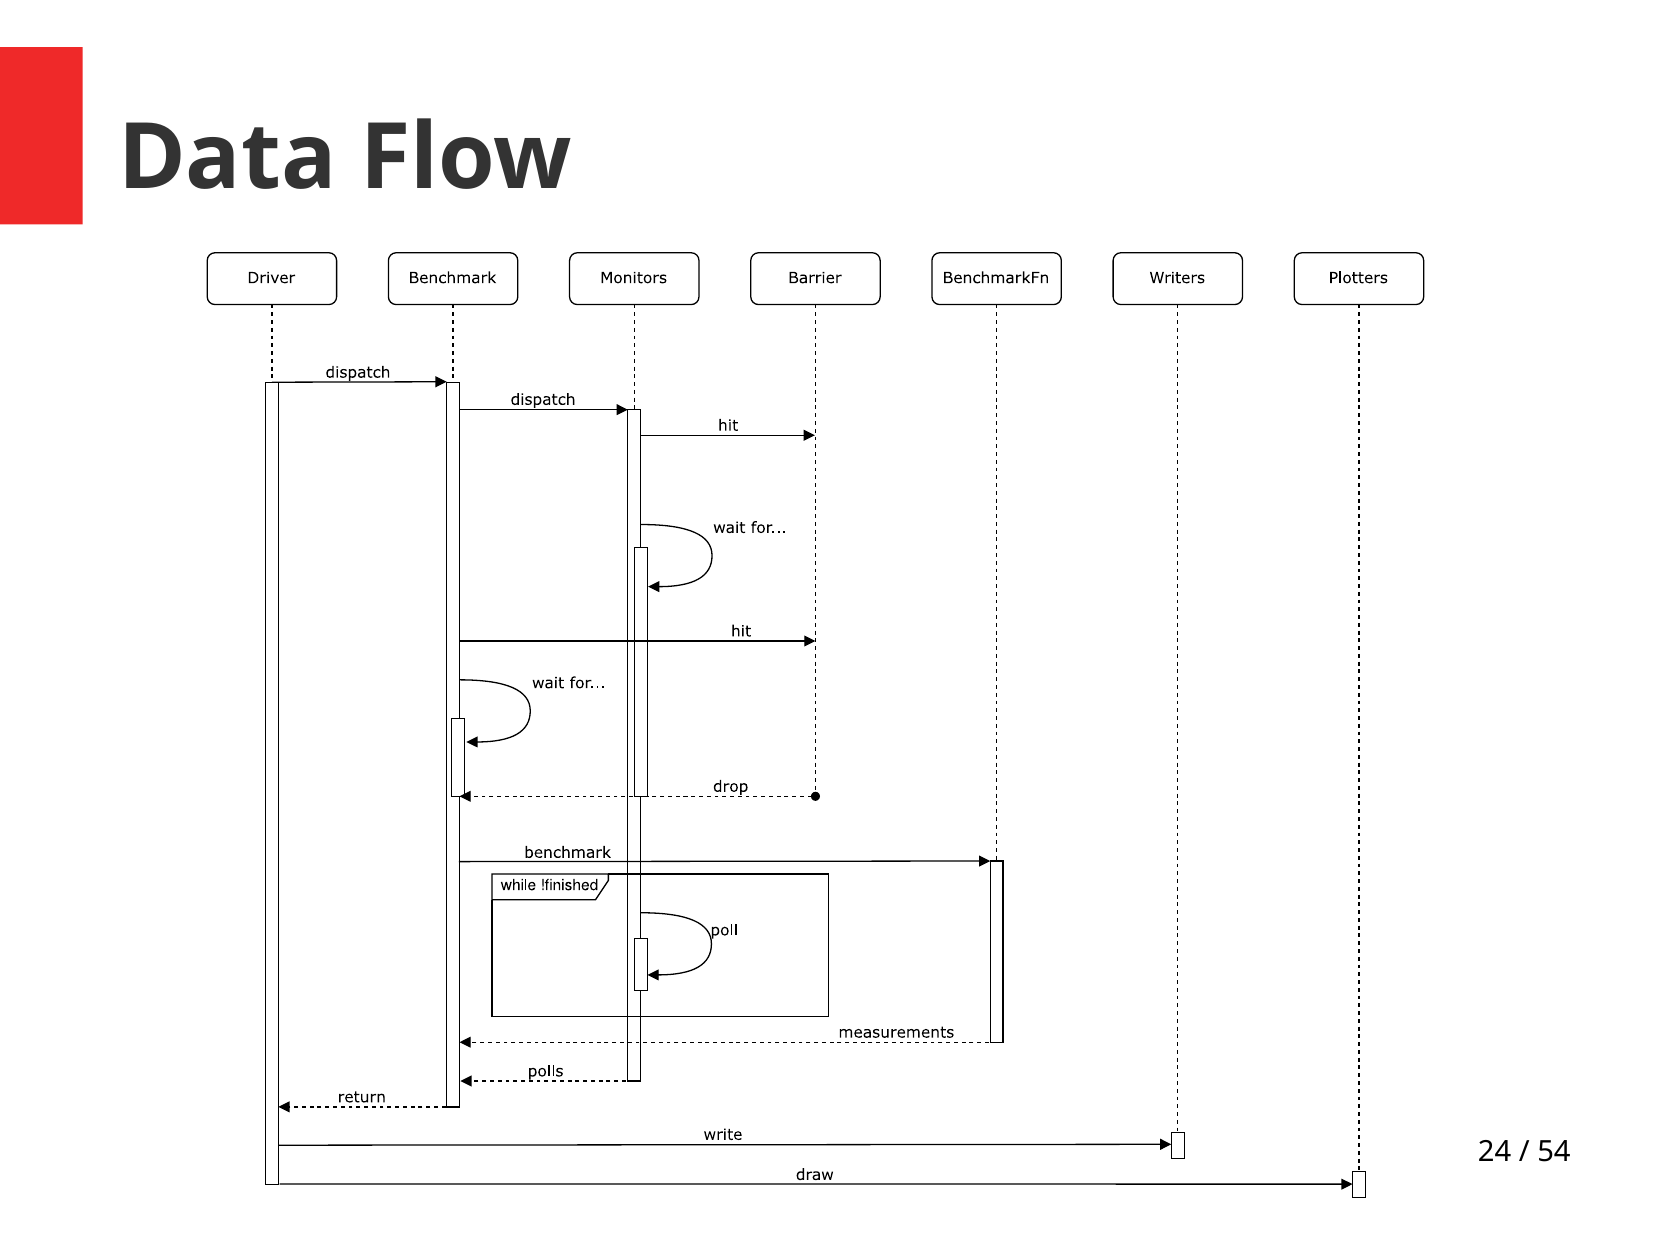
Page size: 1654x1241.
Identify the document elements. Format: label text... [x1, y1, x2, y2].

title Data Flow [118, 49, 1571, 257]
picture [205, 135, 1426, 1201]
